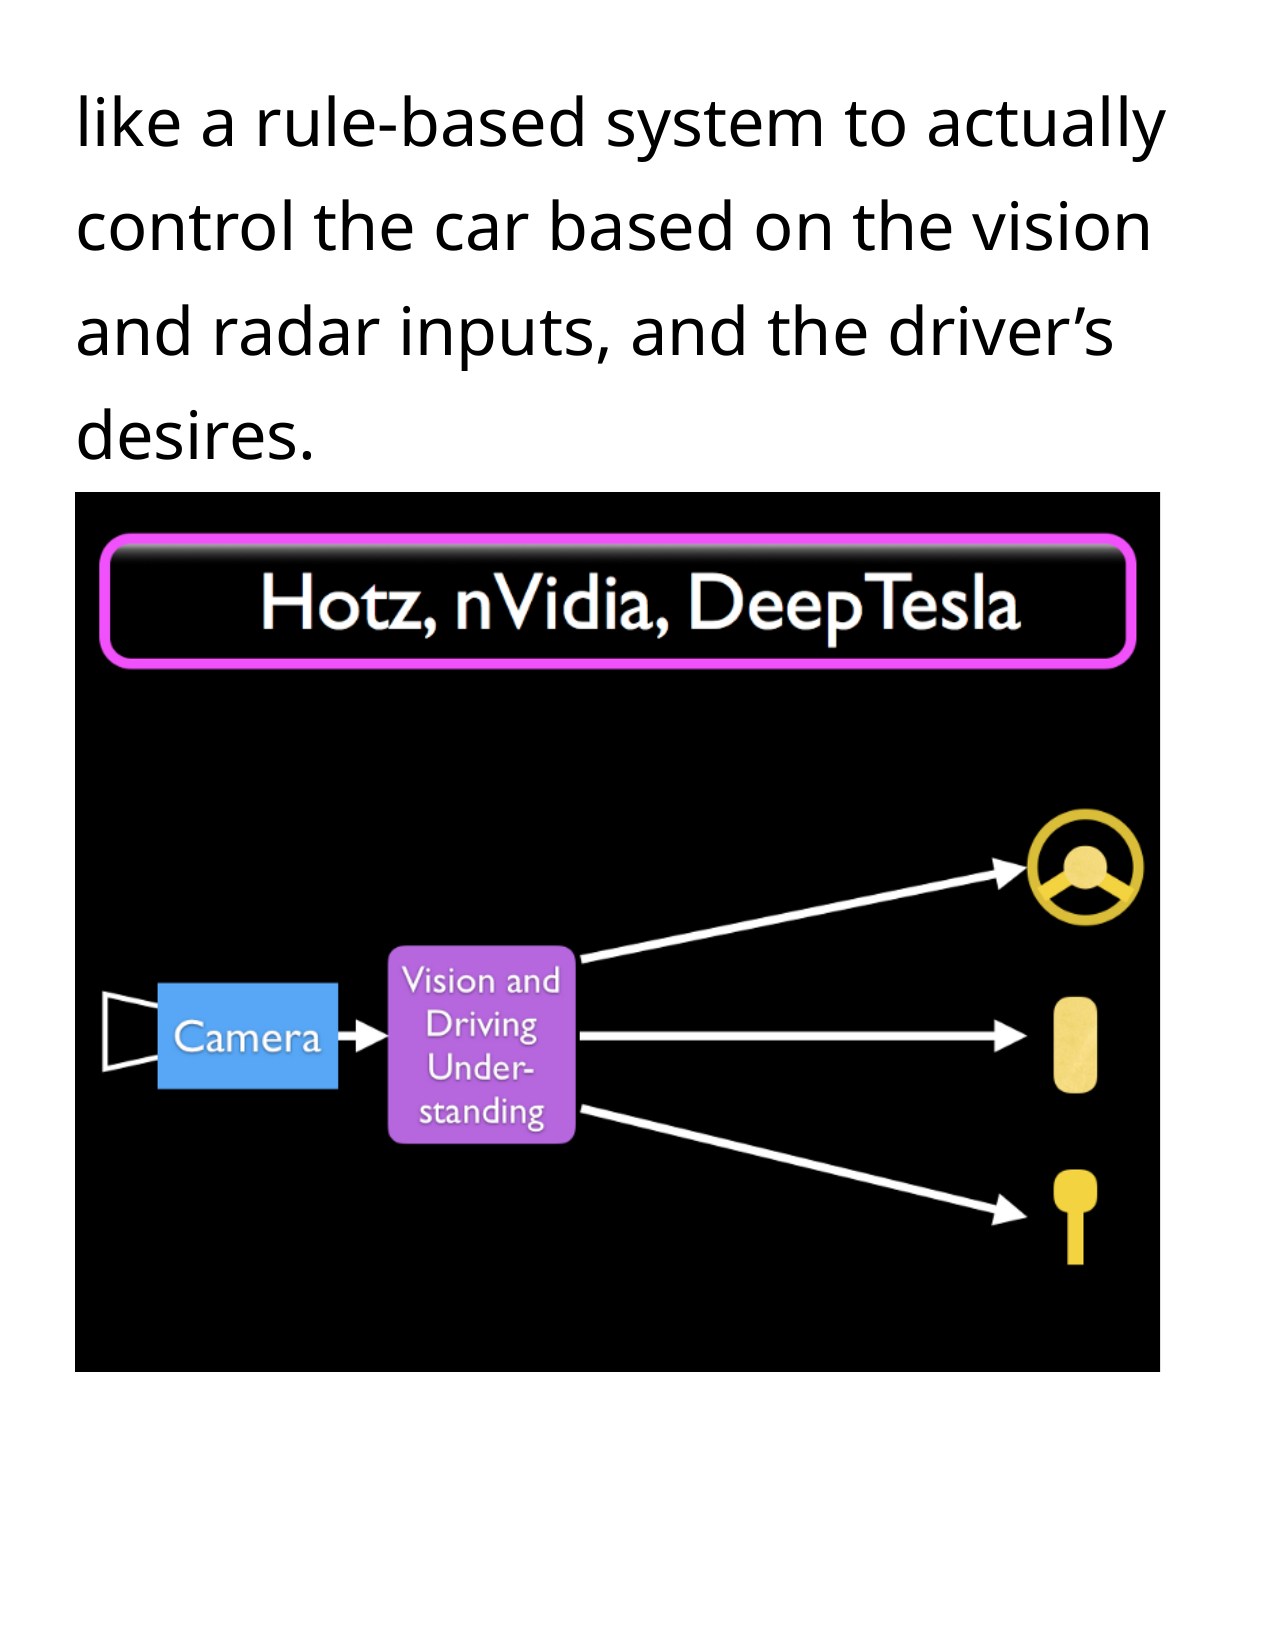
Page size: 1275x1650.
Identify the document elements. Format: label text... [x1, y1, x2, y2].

picture [75, 492, 1161, 1372]
text like a rule-based system to actually control the car based on the vision and radar inputs, and the driver’s desires. [75, 75, 1200, 479]
